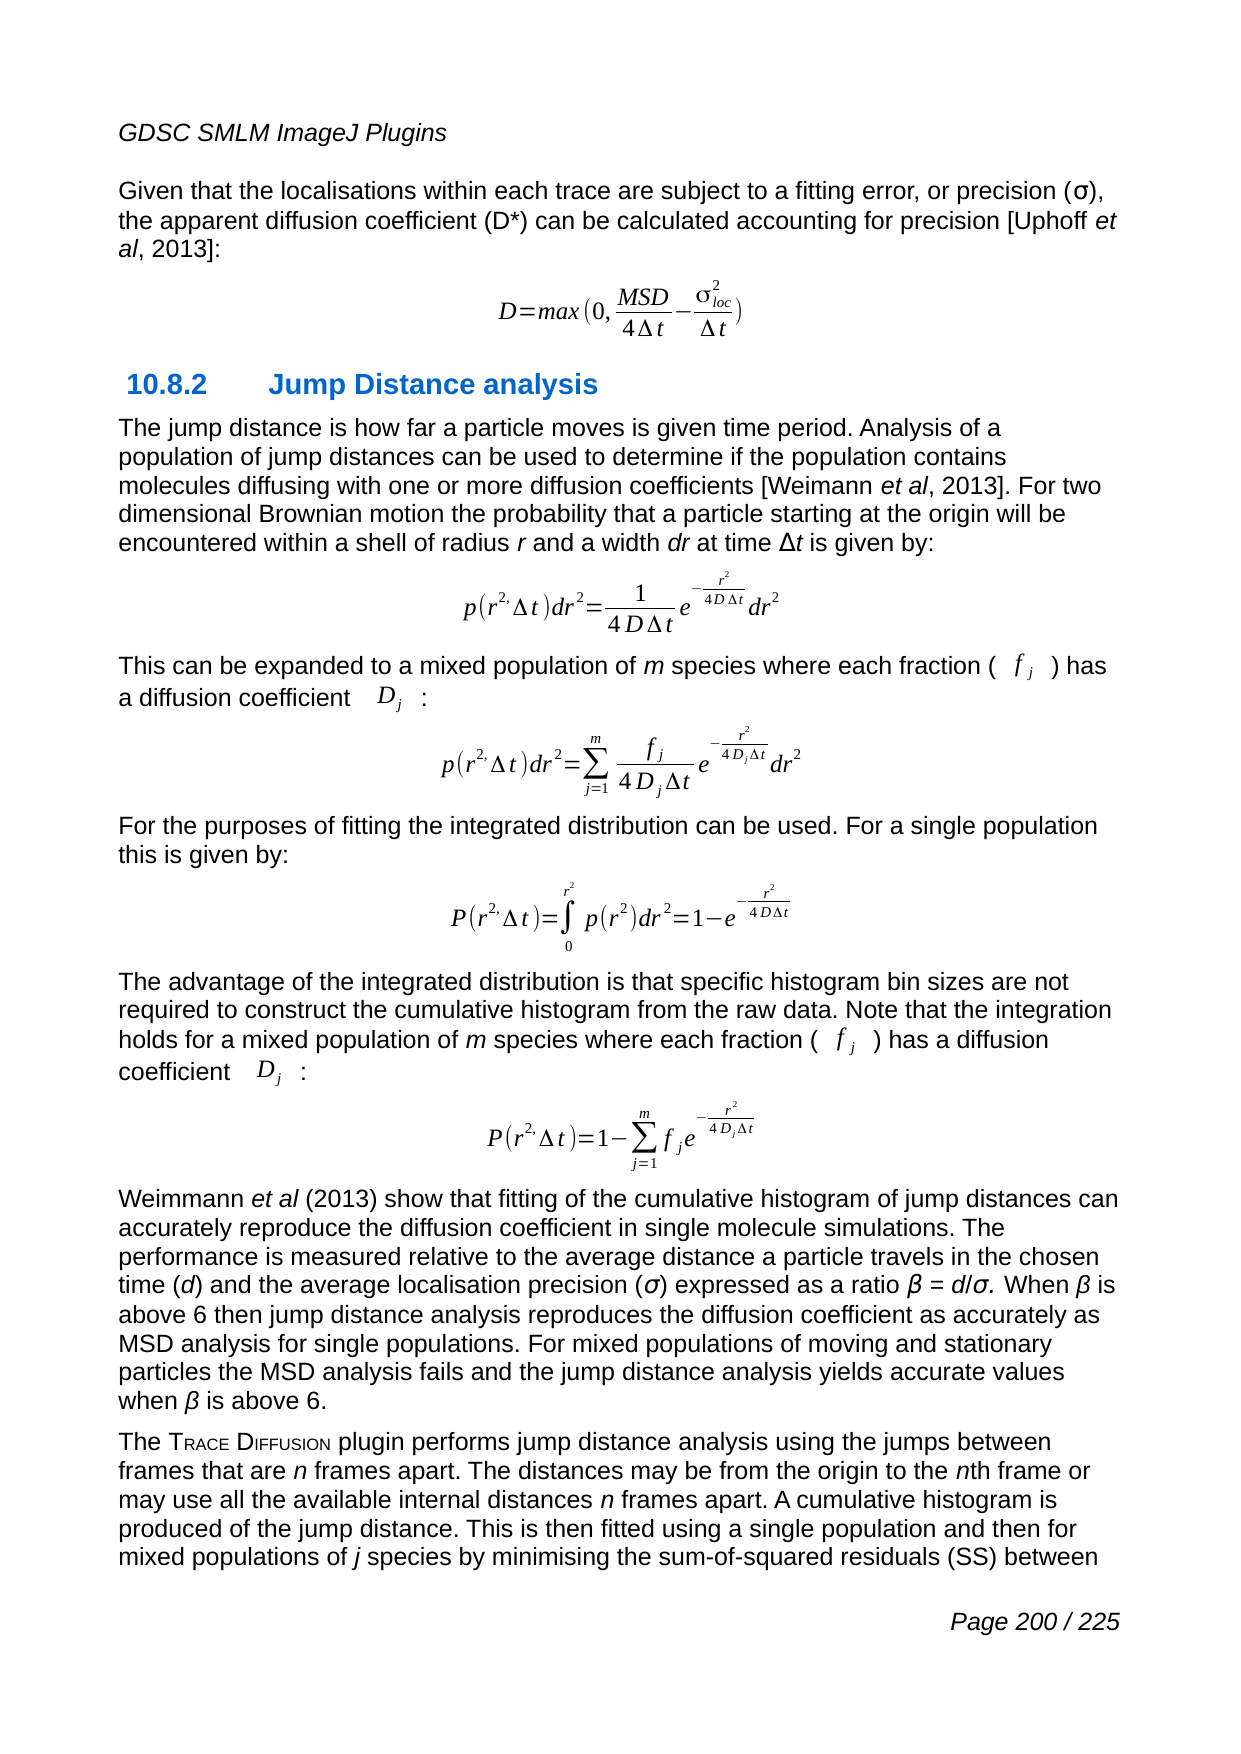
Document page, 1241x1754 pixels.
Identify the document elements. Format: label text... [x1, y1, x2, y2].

text The Trace Diffusion plugin performs jump distance analysis using the jumps between frames that are n frames apart. The distances may be from the origin to the nth frame or may use all the available internal distances n frames apart. A cumulative histogram is produced of the jump distance. This is then fitted using a single population and then for mixed populations of j species by minimising the sum-of-squared residuals (SS) between [118, 1427, 1122, 1571]
text Weimmann et al (2013) show that fitting of the cumulative histogram of jump distances can accurately reproduce the diffusion coefficient in single molecule simulations. The performance is measured relative to the average distance a particle travels in the chosen time (d) and the average localisation precision (σ) expressed as a ratio β = d/σ. When β is above 6 then jump distance analysis reproduces the diffusion coefficient as accurately as MSD analysis for single populations. For mixed populations of moving and stationary particles the MSD analysis fails and the jump distance analysis yields accurate values when β is above 6. [118, 1184, 1122, 1415]
text The jump distance is how far a particle moves is given time period. Analysis of a population of jump distances can be used to determine if the population contains molecules diffusing with one or more diffusion coefficients [Weimann et al, 2013]. For two dimensional Brownian motion the probability that a particle starting at the origin will be encountered within a shell of radius r and a width dr at time Δt is given by: [118, 413, 1122, 558]
text For the purposes of fitting the integrated distribution can be used. For a single population this is given by: [118, 811, 1122, 868]
subtitle Jump Distance analysis [118, 367, 1122, 401]
text Given that the localisations within each trace are subject to a fitting error, or precision (σ), the apparent diffusion coefficient (D*) can be calculated accounting for precision [Uphoff et al, 2013]: [118, 176, 1122, 263]
text This can be expanded to a mixed population of m species where each fraction () has a diffusion coefficient : [118, 650, 1122, 713]
text The advantage of the integrated distribution is that specific histogram bin sizes are not required to construct the cumulative histogram from the raw data. Note that the integration holds for a mixed population of m species where each fraction () has a diffusion coefficient : [118, 966, 1122, 1087]
